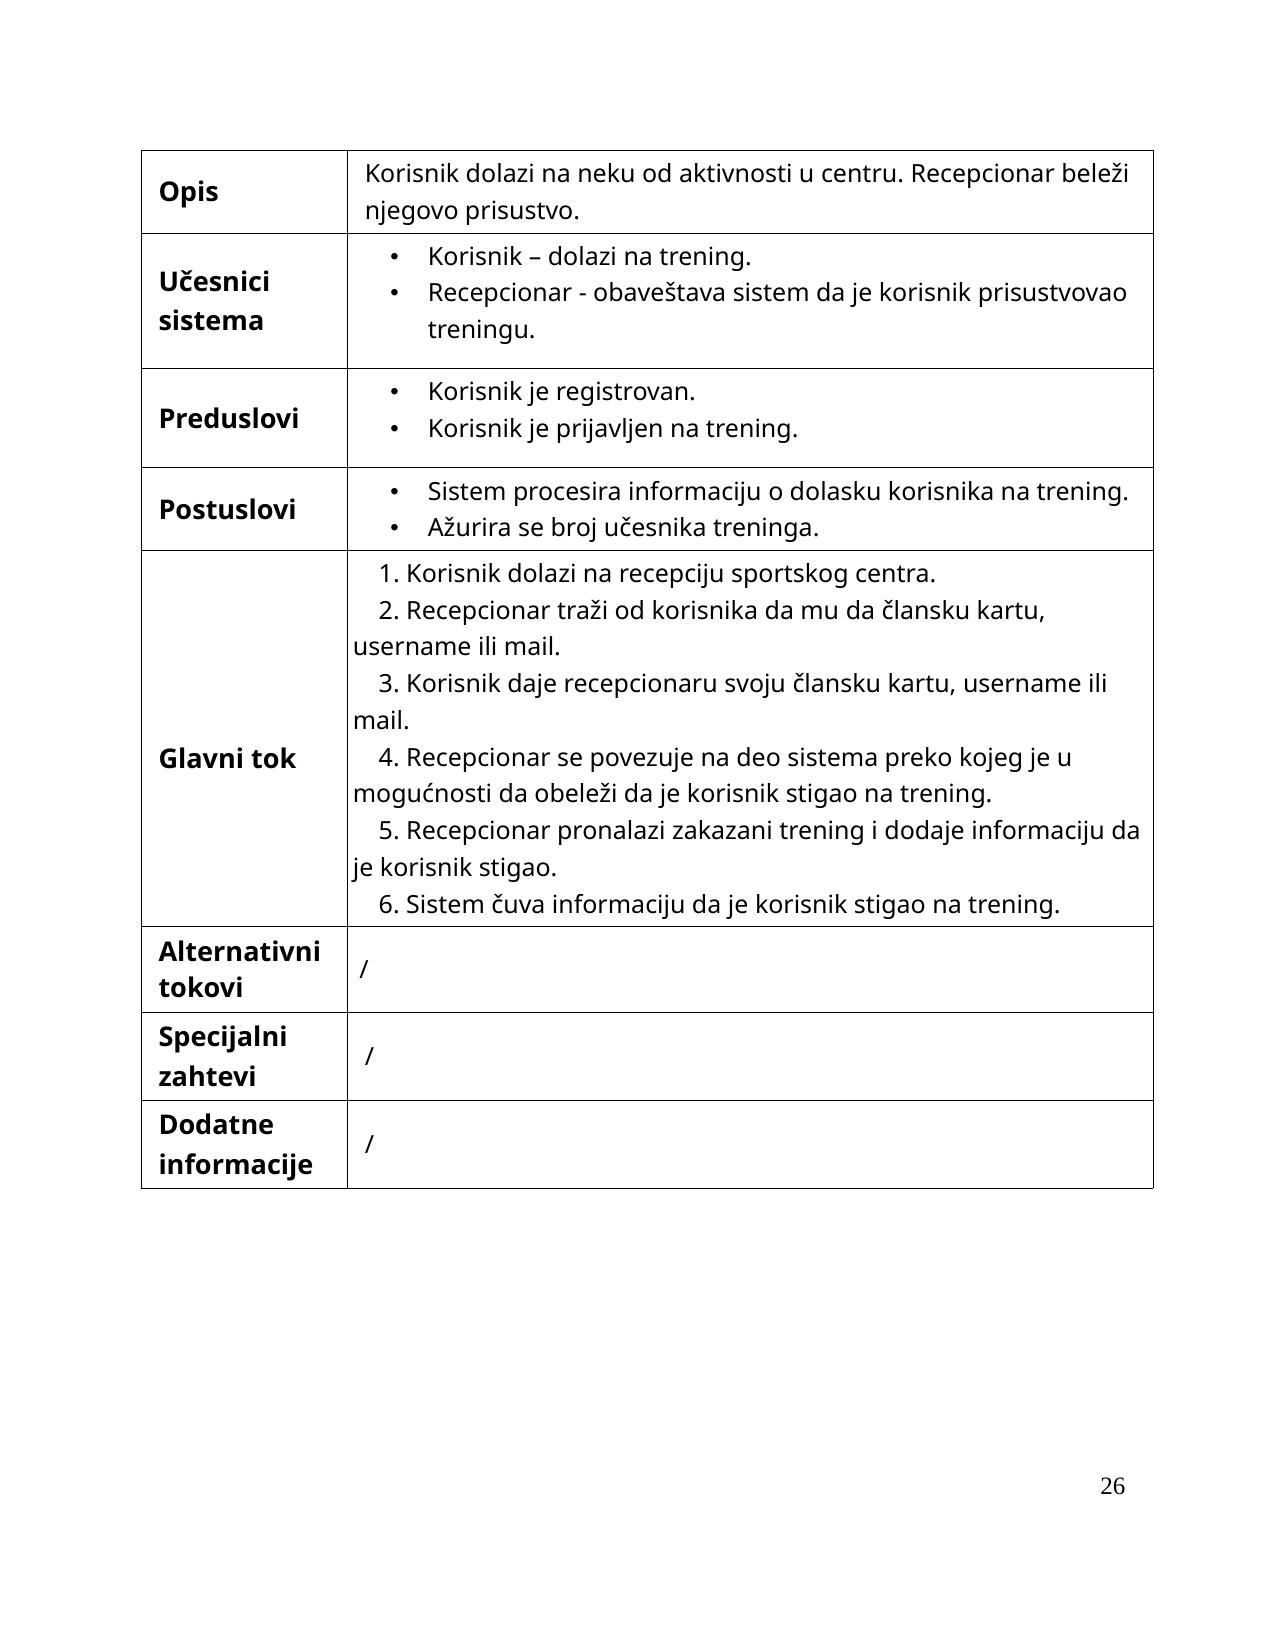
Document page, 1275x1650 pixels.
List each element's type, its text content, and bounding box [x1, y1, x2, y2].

table_cell Sistem procesira informaciju o dolasku korisnika na trening. Ažurira se broj učesnika treninga. [348, 468, 1153, 550]
table_cell / [348, 1101, 1153, 1188]
table_cell / [348, 1013, 1153, 1100]
table_cell Alternativni tokovi [142, 927, 347, 1012]
table_header Korisnik dolazi na neku od aktivnosti u centru. Recepcionar beleži njegovo prisustvo. [348, 151, 1153, 232]
table_cell Dodatne informacije [142, 1101, 347, 1188]
table_cell / [348, 927, 1153, 1012]
table_cell 1. Korisnik dolazi na recepciju sportskog centra. 2. Recepcionar traži od korisnika da mu da člansku kartu, username ili mail. 3. Korisnik daje recepcionaru svoju člansku kartu, username ili mail. 4. Recepcionar se povezuje na deo sistema preko kojeg je u mogućnosti da obeleži da je korisnik stigao na trening. 5. Recepcionar pronalazi zakazani trening i dodaje informaciju da je korisnik stigao. 6. Sistem čuva informaciju da je korisnik stigao na trening. [348, 551, 1153, 926]
table_cell Glavni tok [142, 551, 347, 926]
table_cell Postuslovi [142, 468, 347, 550]
table_header Opis [142, 151, 347, 232]
table_cell Učesnici sistema [142, 234, 347, 368]
table_cell Preduslovi [142, 369, 347, 467]
table_cell Korisnik je registrovan. Korisnik je prijavljen na trening. [348, 369, 1153, 467]
table_cell Korisnik – dolazi na trening. Recepcionar - obaveštava sistem da je korisnik prisustvovao treningu. [348, 234, 1153, 368]
table_cell Specijalni zahtevi [142, 1013, 347, 1100]
